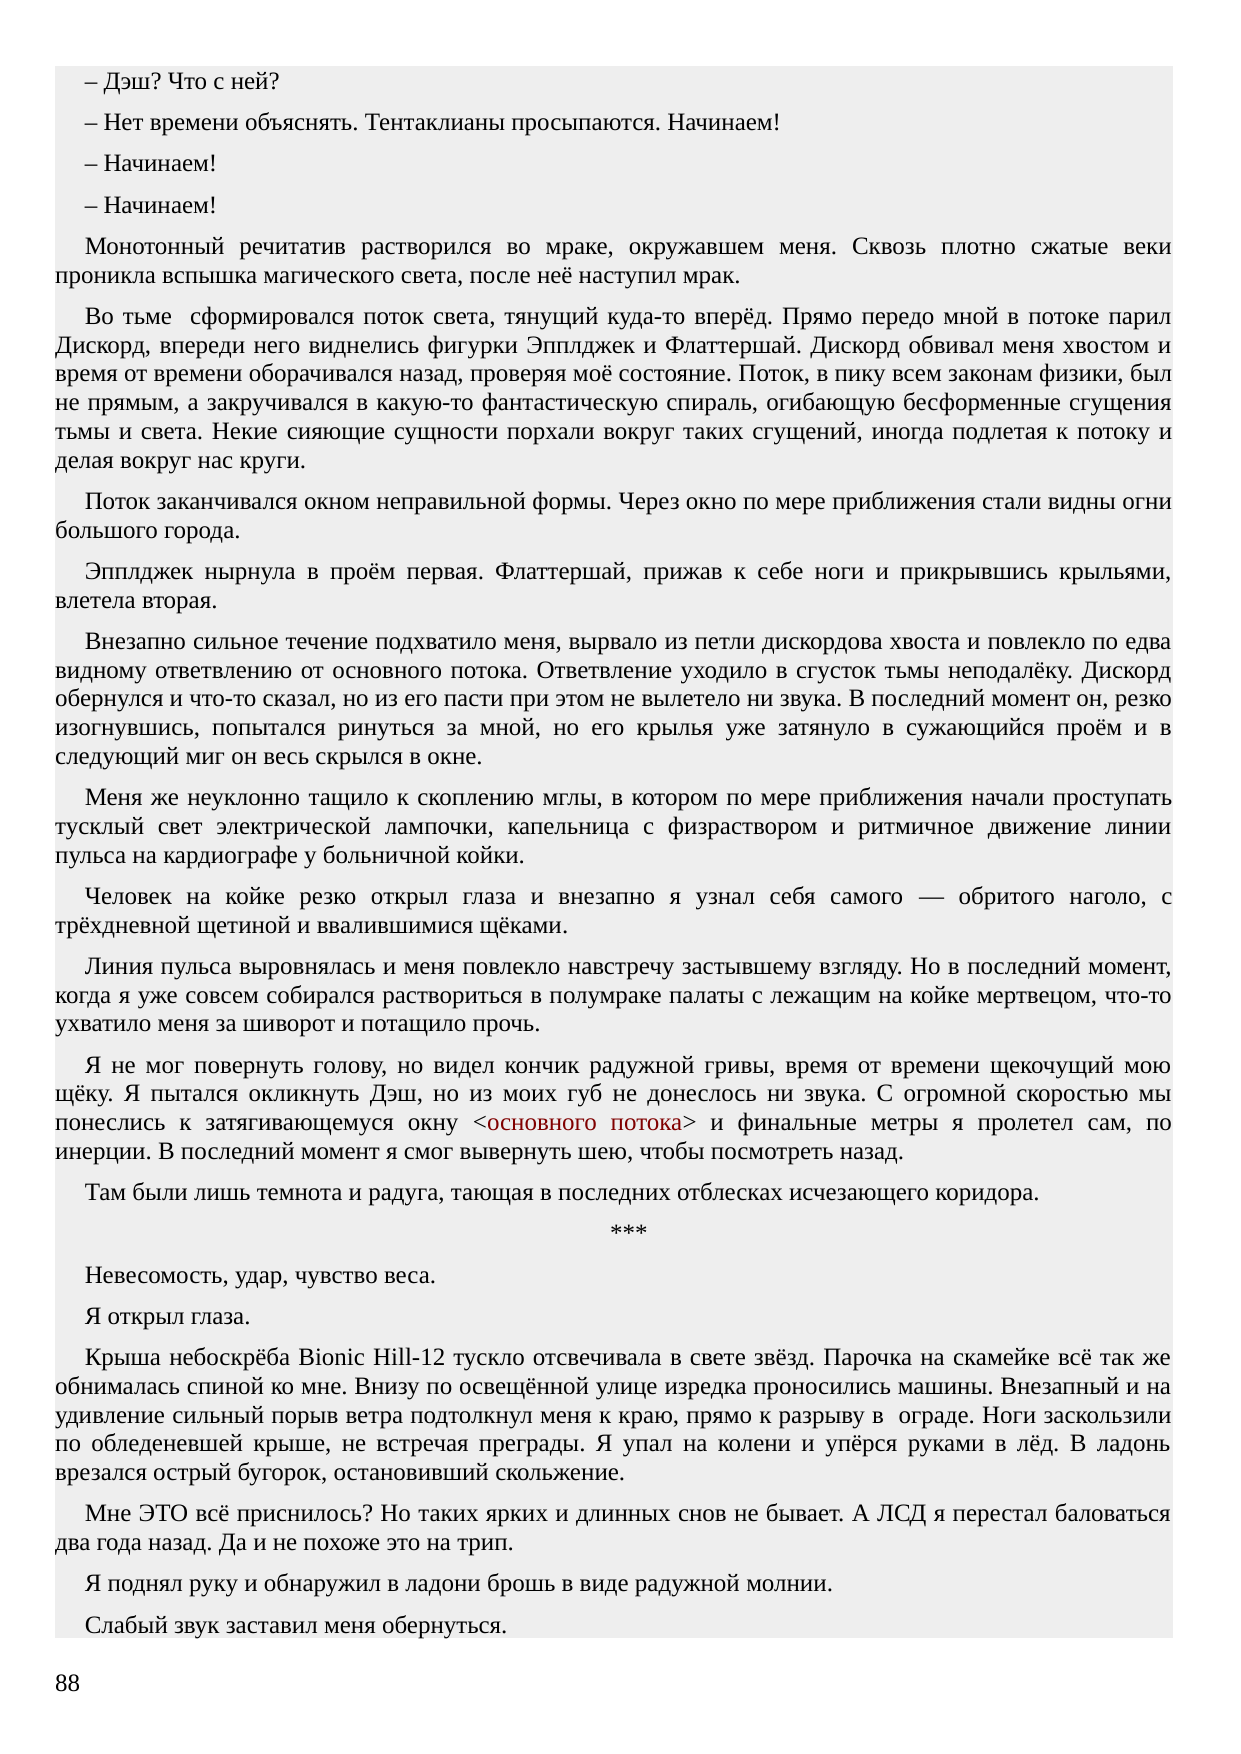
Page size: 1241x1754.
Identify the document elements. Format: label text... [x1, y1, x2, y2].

text Я не мог повернуть голову, но видел кончик радужной гривы, время от времени щекочущий мою щёку. Я пытался окликнуть Дэш, но из моих губ не донеслось ни звука. С огромной скоростью мы понеслись к затягивающемуся окну <основного потока> и финальные метры я пролетел сам, по инерции. В последний момент я смог вывернуть шею, чтобы посмотреть назад. [55, 1050, 1173, 1165]
text Слабый звук заставил меня обернуться. [55, 1610, 1173, 1638]
text Я открыл глаза. [55, 1301, 1173, 1330]
text – Нет времени объяснять. Тентаклианы просыпаются. Начинаем! [55, 107, 1173, 136]
text – Дэш? Что с ней? [55, 66, 1173, 95]
text Эпплджек нырнула в проём первая. Флаттершай, прижав к себе ноги и прикрывшись крыльями, влетела вторая. [55, 556, 1173, 613]
text – Начинаем! [55, 148, 1173, 177]
text Я поднял руку и обнаружил в ладони брошь в виде радужной молнии. [55, 1568, 1173, 1597]
text *** [55, 1218, 1173, 1247]
text Невесомость, удар, чувство веса. [55, 1260, 1173, 1288]
text Линия пульса выровнялась и меня повлекло навстречу застывшему взгляду. Но в последний момент, когда я уже совсем собирался раствориться в полумраке палаты с лежащим на койке мертвецом, что-то ухватило меня за шиворот и потащило прочь. [55, 951, 1173, 1037]
text Крыша небоскрёба Bionic Hill-12 тускло отсвечивала в свете звёзд. Парочка на скамейке всё так же обнималась спиной ко мне. Внизу по освещённой улице изредка проносились машины. Внезапный и на удивление сильный порыв ветра подтолкнул меня к краю, прямо к разрыву в ограде. Ноги заскользили по обледеневшей крыше, не встречая преграды. Я упал на колени и упёрся руками в лёд. В ладонь врезался острый бугорок, остановивший скольжение. [55, 1342, 1173, 1486]
text Во тьме сформировался поток света, тянущий куда-то вперёд. Прямо передо мной в потоке парил Дискорд, впереди него виднелись фигурки Эпплджек и Флаттершай. Дискорд обвивал меня хвостом и время от времени оборачивался назад, проверяя моё состояние. Поток, в пику всем законам физики, был не прямым, а закручивался в какую-то фантастическую спираль, огибающую бесформенные сгущения тьмы и света. Некие сияющие сущности порхали вокруг таких сгущений, иногда подлетая к потоку и делая вокруг нас круги. [55, 301, 1173, 473]
text Меня же неуклонно тащило к скоплению мглы, в котором по мере приближения начали проступать тусклый свет электрической лампочки, капельница с физраствором и ритмичное движение линии пульса на кардиографе у больничной койки. [55, 782, 1173, 868]
text – Начинаем! [55, 190, 1173, 218]
text Мне ЭТО всё приснилось? Но таких ярких и длинных снов не бывает. А ЛСД я перестал баловаться два года назад. Да и не похоже это на трип. [55, 1498, 1173, 1556]
text Монотонный речитатив растворился во мраке, окружавшем меня. Сквозь плотно сжатые веки проникла вспышка магического света, после неё наступил мрак. [55, 231, 1173, 288]
text Поток заканчивался окном неправильной формы. Через окно по мере приближения стали видны огни большого города. [55, 486, 1173, 543]
text Человек на койке резко открыл глаза и внезапно я узнал себя самого — обритого наголо, с трёхдневной щетиной и ввалившимися щёками. [55, 881, 1173, 938]
text Там были лишь темнота и радуга, тающая в последних отблесках исчезающего коридора. [55, 1177, 1173, 1206]
text Внезапно сильное течение подхватило меня, вырвало из петли дискордова хвоста и повлекло по едва видному ответвлению от основного потока. Ответвление уходило в сгусток тьмы неподалёку. Дискорд обернулся и что-то сказал, но из его пасти при этом не вылетело ни звука. В последний момент он, резко изогнувшись, попытался ринуться за мной, но его крылья уже затянуло в сужающийся проём и в следующий миг он весь скрылся в окне. [55, 626, 1173, 770]
